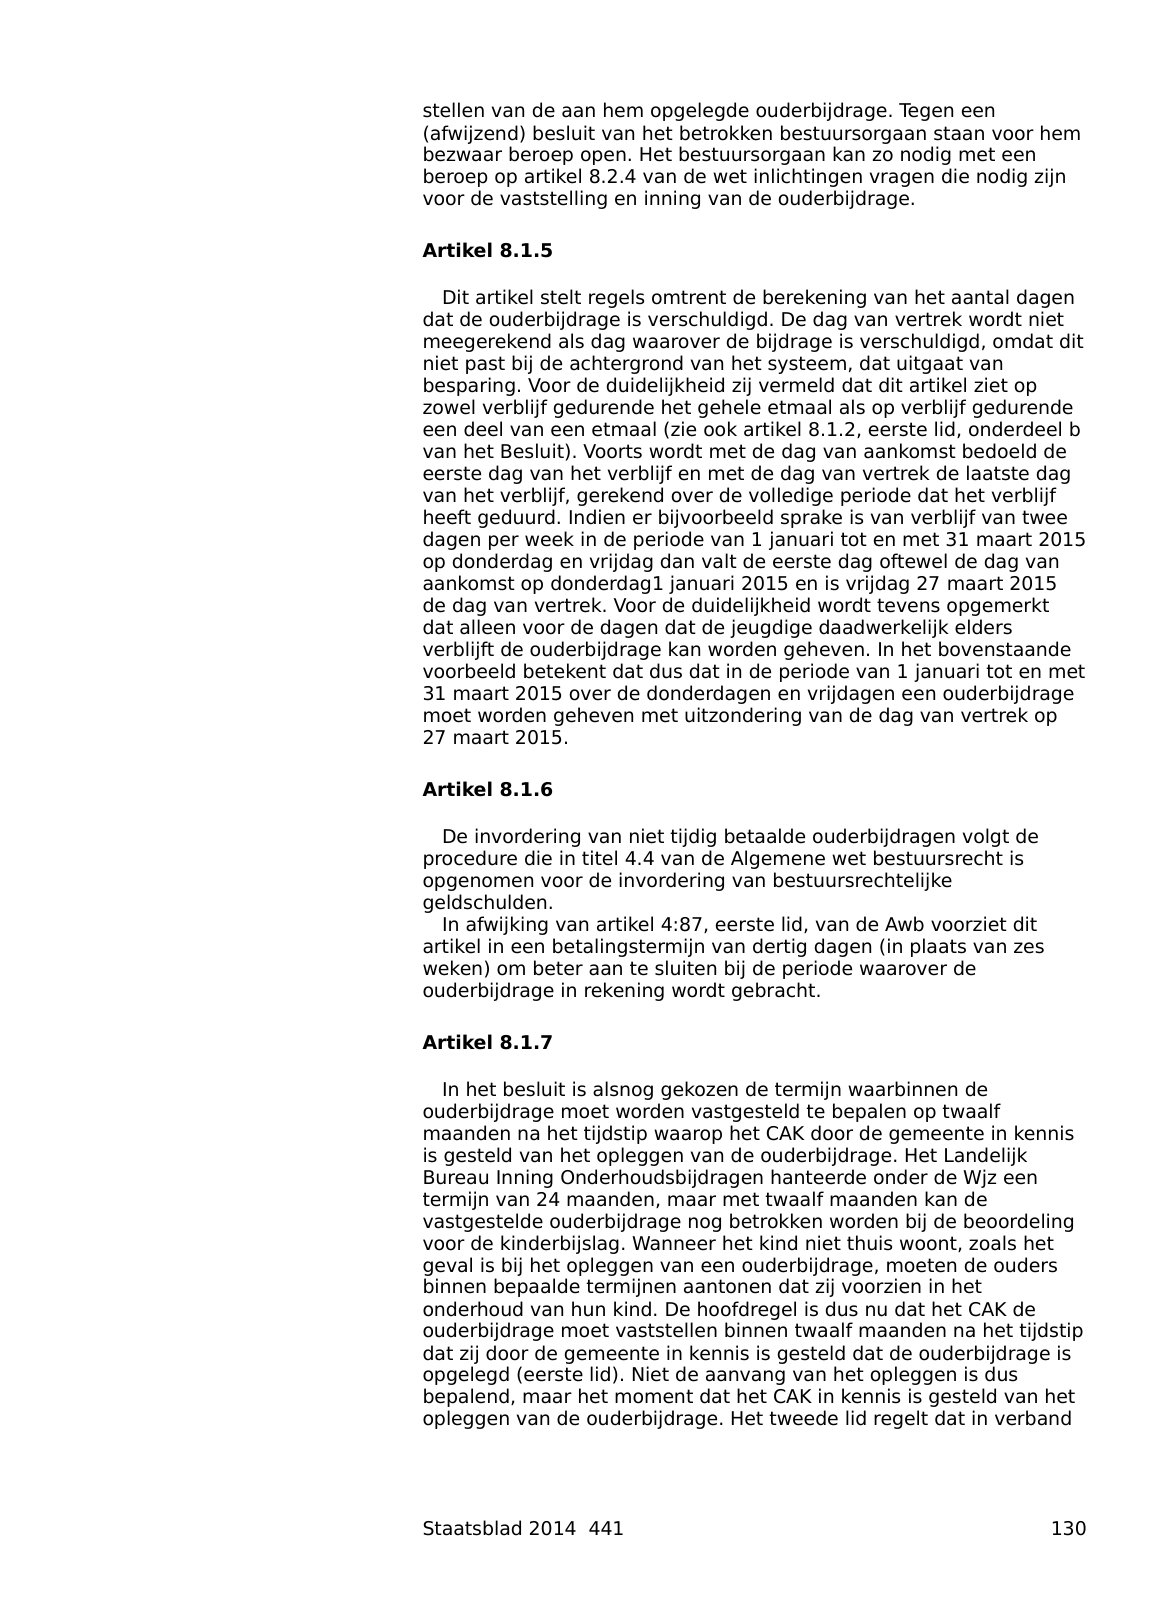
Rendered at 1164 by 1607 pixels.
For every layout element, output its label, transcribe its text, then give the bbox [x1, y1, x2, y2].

subtitle Artikel 8.1.5 [422, 240, 1087, 262]
subtitle Artikel 8.1.7 [422, 1032, 1087, 1054]
subtitle Artikel 8.1.6 [422, 779, 1087, 801]
text In het besluit is alsnog gekozen de termijn waarbinnen de ouderbijdrage moet worden vastgesteld te bepalen op twaalf maanden na het tijdstip waarop het CAK door de gemeente in kennis is gesteld van het opleggen van de ouderbijdrage. Het Landelijk Bureau Inning Onderhoudsbijdragen hanteerde onder de Wjz een termijn van 24 maanden, maar met twaalf maanden kan de vastgestelde ouderbijdrage nog betrokken worden bij de beoordeling voor de kinderbijslag. Wanneer het kind niet thuis woont, zoals het geval is bij het opleggen van een ouderbijdrage, moeten de ouders binnen bepaalde termijnen aantonen dat zij voorzien in het onderhoud van hun kind. De hoofdregel is dus nu dat het CAK de ouderbijdrage moet vaststellen binnen twaalf maanden na het tijdstip dat zij door de gemeente in kennis is gesteld dat de ouderbijdrage is opgelegd (eerste lid). Niet de aanvang van het opleggen is dus bepalend, maar het moment dat het CAK in kennis is gesteld van het opleggen van de ouderbijdrage. Het tweede lid regelt dat in verband [422, 1079, 1087, 1430]
text De invordering van niet tijdig betaalde ouderbijdragen volgt de procedure die in titel 4.4 van de Algemene wet bestuursrecht is opgenomen voor de invordering van bestuursrechtelijke geldschulden. [422, 826, 1087, 914]
text stellen van de aan hem opgelegde ouderbijdrage. Tegen een (afwijzend) besluit van het betrokken bestuursorgaan staan voor hem bezwaar beroep open. Het bestuursorgaan kan zo nodig met een beroep op artikel 8.2.4 van de wet inlichtingen vragen die nodig zijn voor de vaststelling en inning van de ouderbijdrage. [422, 100, 1087, 210]
text In afwijking van artikel 4:87, eerste lid, van de Awb voorziet dit artikel in een betalingstermijn van dertig dagen (in plaats van zes weken) om beter aan te sluiten bij de periode waarover de ouderbijdrage in rekening wordt gebracht. [422, 914, 1087, 1002]
text Dit artikel stelt regels omtrent de berekening van het aantal dagen dat de ouderbijdrage is verschuldigd. De dag van vertrek wordt niet meegerekend als dag waarover de bijdrage is verschuldigd, omdat dit niet past bij de achtergrond van het systeem, dat uitgaat van besparing. Voor de duidelijkheid zij vermeld dat dit artikel ziet op zowel verblijf gedurende het gehele etmaal als op verblijf gedurende een deel van een etmaal (zie ook artikel 8.1.2, eerste lid, onderdeel b van het Besluit). Voorts wordt met de dag van aankomst bedoeld de eerste dag van het verblijf en met de dag van vertrek de laatste dag van het verblijf, gerekend over de volledige periode dat het verblijf heeft geduurd. Indien er bijvoorbeeld sprake is van verblijf van twee dagen per week in de periode van 1 januari tot en met 31 maart 2015 op donderdag en vrijdag dan valt de eerste dag oftewel de dag van aankomst op donderdag1 januari 2015 en is vrijdag 27 maart 2015 de dag van vertrek. Voor de duidelijkheid wordt tevens opgemerkt dat alleen voor de dagen dat de jeugdige daadwerkelijk elders verblijft de ouderbijdrage kan worden geheven. In het bovenstaande voorbeeld betekent dat dus dat in de periode van 1 januari tot en met 31 maart 2015 over de donderdagen en vrijdagen een ouderbijdrage moet worden geheven met uitzondering van de dag van vertrek op 27 maart 2015. [422, 287, 1087, 749]
